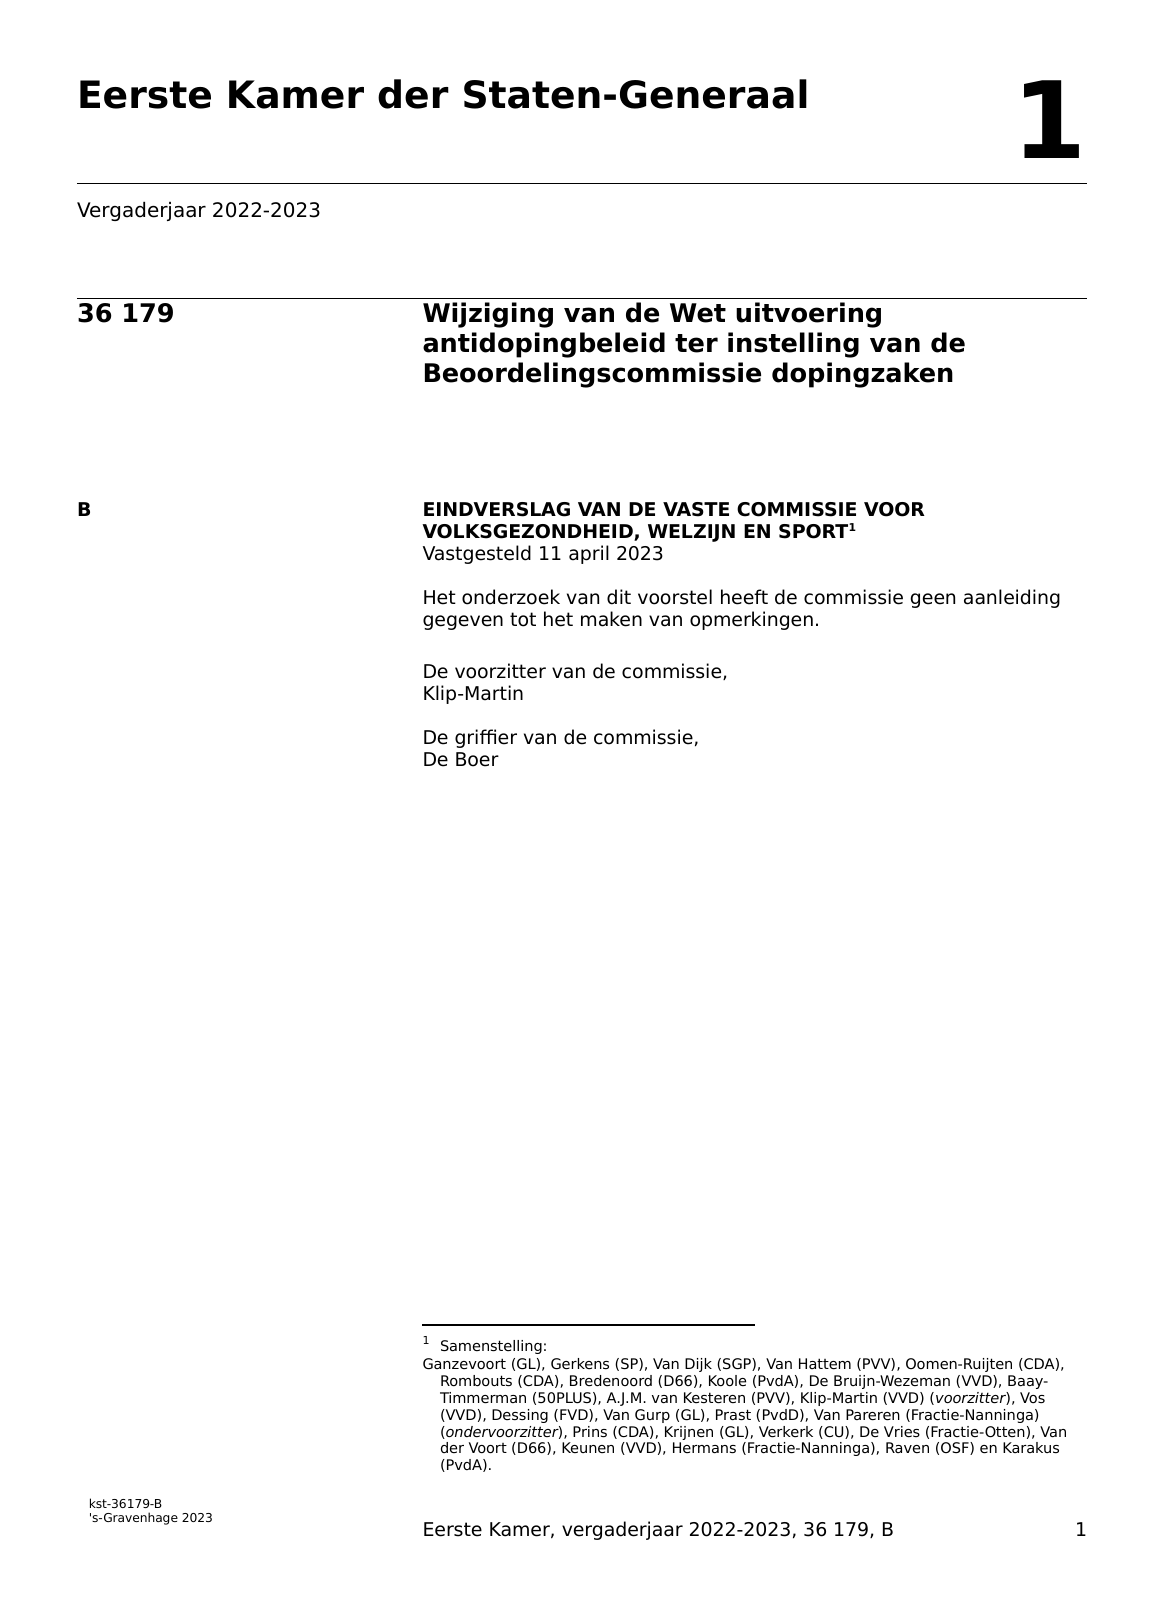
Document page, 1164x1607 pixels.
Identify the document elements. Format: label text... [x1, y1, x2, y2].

text Vastgesteld 11 april 2023 [422, 543, 1087, 565]
table_header Eerste Kamer der Staten-Generaal [77, 59, 886, 183]
text Ganzevoort (GL), Gerkens (SP), Van Dijk (SGP), Van Hattem (PVV), Oomen-Ruijten (CDA), Rombouts (CDA), Bredenoord (D66), Koole (PvdA), De Bruijn-Wezeman (VVD), Baay-Timmerman (50PLUS), A.J.M. van Kesteren (PVV), Klip-Martin (VVD) (voorzitter), Vos (VVD), Dessing (FVD), Van Gurp (GL), Prast (PvdD), Van Pareren (Fractie-Nanninga) (ondervoorzitter), Prins (CDA), Krijnen (GL), Verkerk (CU), De Vries (Fractie-Otten), Van der Voort (D66), Keunen (VVD), Hermans (Fractie-Nanninga), Raven (OSF) en Karakus (PvdA). [422, 1356, 1087, 1474]
subtitle B EINDVERSLAG VAN DE VASTE COMMISSIE VOOR VOLKSGEZONDHEID, WELZIJN EN SPORT [77, 499, 1087, 543]
text De griffier van de commissie, De Boer [422, 727, 1087, 771]
text 's-Gravenhage 2023 [88, 1511, 323, 1525]
text kst-36179-B [88, 1497, 323, 1511]
table_header 1 [886, 59, 1087, 183]
text Het onderzoek van dit voorstel heeft de commissie geen aanleiding gegeven tot het maken van opmerkingen. [422, 587, 1087, 631]
subtitle 36 179 Wijziging van de Wet uitvoering antidopingbeleid ter instelling van de Beoordelingscommissie dopingzaken [77, 299, 1087, 388]
table_cell Vergaderjaar 2022-2023 [77, 184, 1087, 298]
text De voorzitter van de commissie, Klip-Martin [422, 661, 1087, 705]
text Samenstelling: [422, 1334, 1087, 1356]
